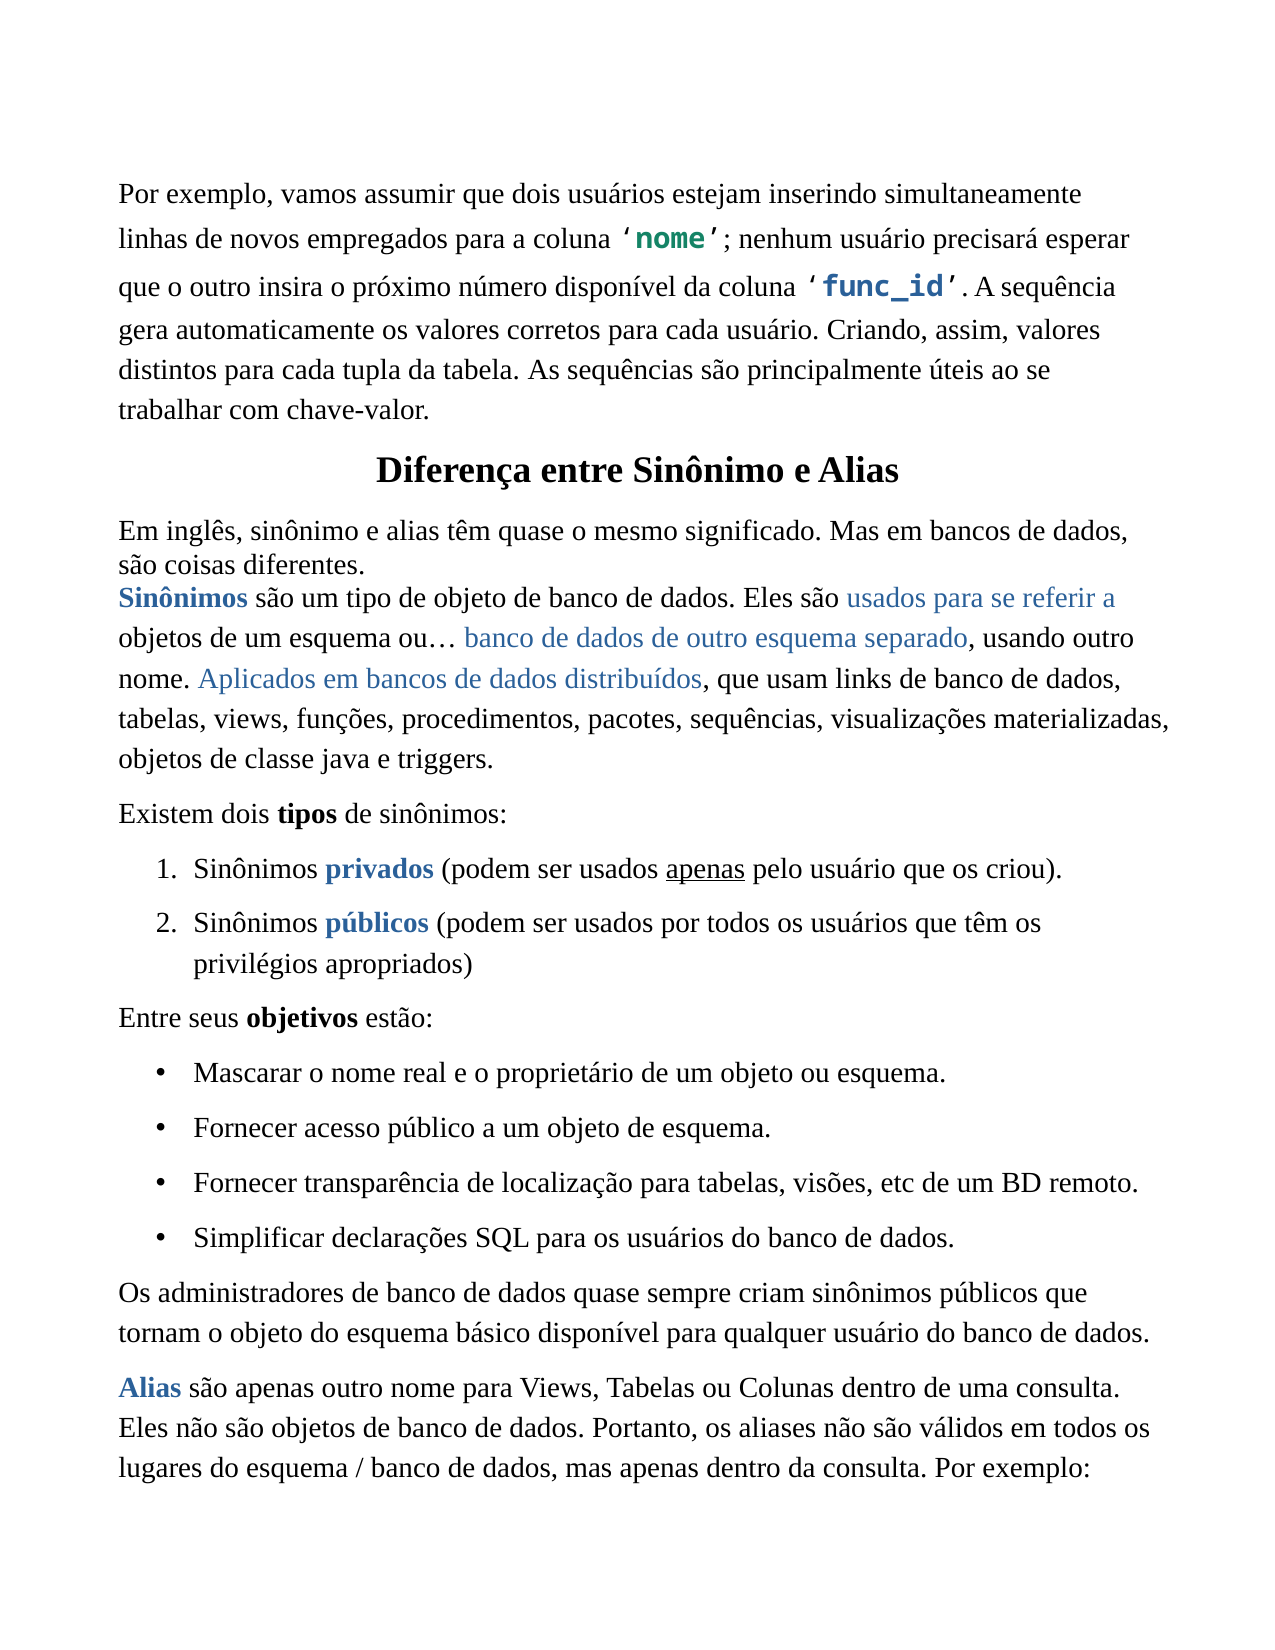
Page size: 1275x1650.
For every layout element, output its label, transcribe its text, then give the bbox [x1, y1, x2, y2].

text Existem dois tipos de sinônimos: [118, 796, 1157, 829]
list Mascarar o nome real e o proprietário de um objeto ou esquema. [156, 1055, 1157, 1089]
text Por exemplo, vamos assumir que dois usuários estejam inserindo simultaneamente linhas de novos empregados para a coluna ‘nome’; nenhum usuário precisará esperar que o outro insira o próximo número disponível da coluna ‘func_id’. A sequência gera automaticamente os valores corretos para cada usuário. Criando, assim, valores distintos para cada tupla da tabela. As sequências são principalmente úteis ao se trabalhar com chave-valor. [118, 176, 1157, 426]
list Sinônimos públicos (podem ser usados por todos os usuários que têm os privilégios apropriados) [156, 906, 1157, 979]
text Os administradores de banco de dados quase sempre criam sinônimos públicos que tornam o objeto do esquema básico disponível para qualquer usuário do banco de dados. [118, 1275, 1157, 1349]
list Sinônimos privados (podem ser usados apenas pelo usuário que os criou). [156, 851, 1157, 884]
text Em inglês, sinônimo e alias têm quase o mesmo significado. Mas em bancos de dados, são coisas diferentes. [118, 513, 1157, 580]
list Fornecer acesso público a um objeto de esquema. [156, 1110, 1157, 1144]
text Entre seus objetivos estão: [118, 1001, 1157, 1034]
text Diferença entre Sinônimo e Alias [118, 447, 1157, 490]
list Simplificar declarações SQL para os usuários do banco de dados. [156, 1220, 1157, 1254]
text Sinônimos são um tipo de objeto de banco de dados. Eles são usados para se referir a objetos de um esquema ou… banco de dados de outro esquema separado, usando outro nome. Aplicados em bancos de dados distribuídos, que usam links de banco de dados, tabelas, views, funções, procedimentos, pacotes, sequências, visualizações materializadas, objetos de classe java e triggers. [118, 580, 1174, 775]
text Alias são apenas outro nome para Views, Tabelas ou Colunas dentro de uma consulta. Eles não são objetos de banco de dados. Portanto, os aliases não são válidos em todos os lugares do esquema / banco de dados, mas apenas dentro da consulta. Por exemplo: [118, 1370, 1157, 1484]
list Fornecer transparência de localização para tabelas, visões, etc de um BD remoto. [156, 1165, 1157, 1199]
